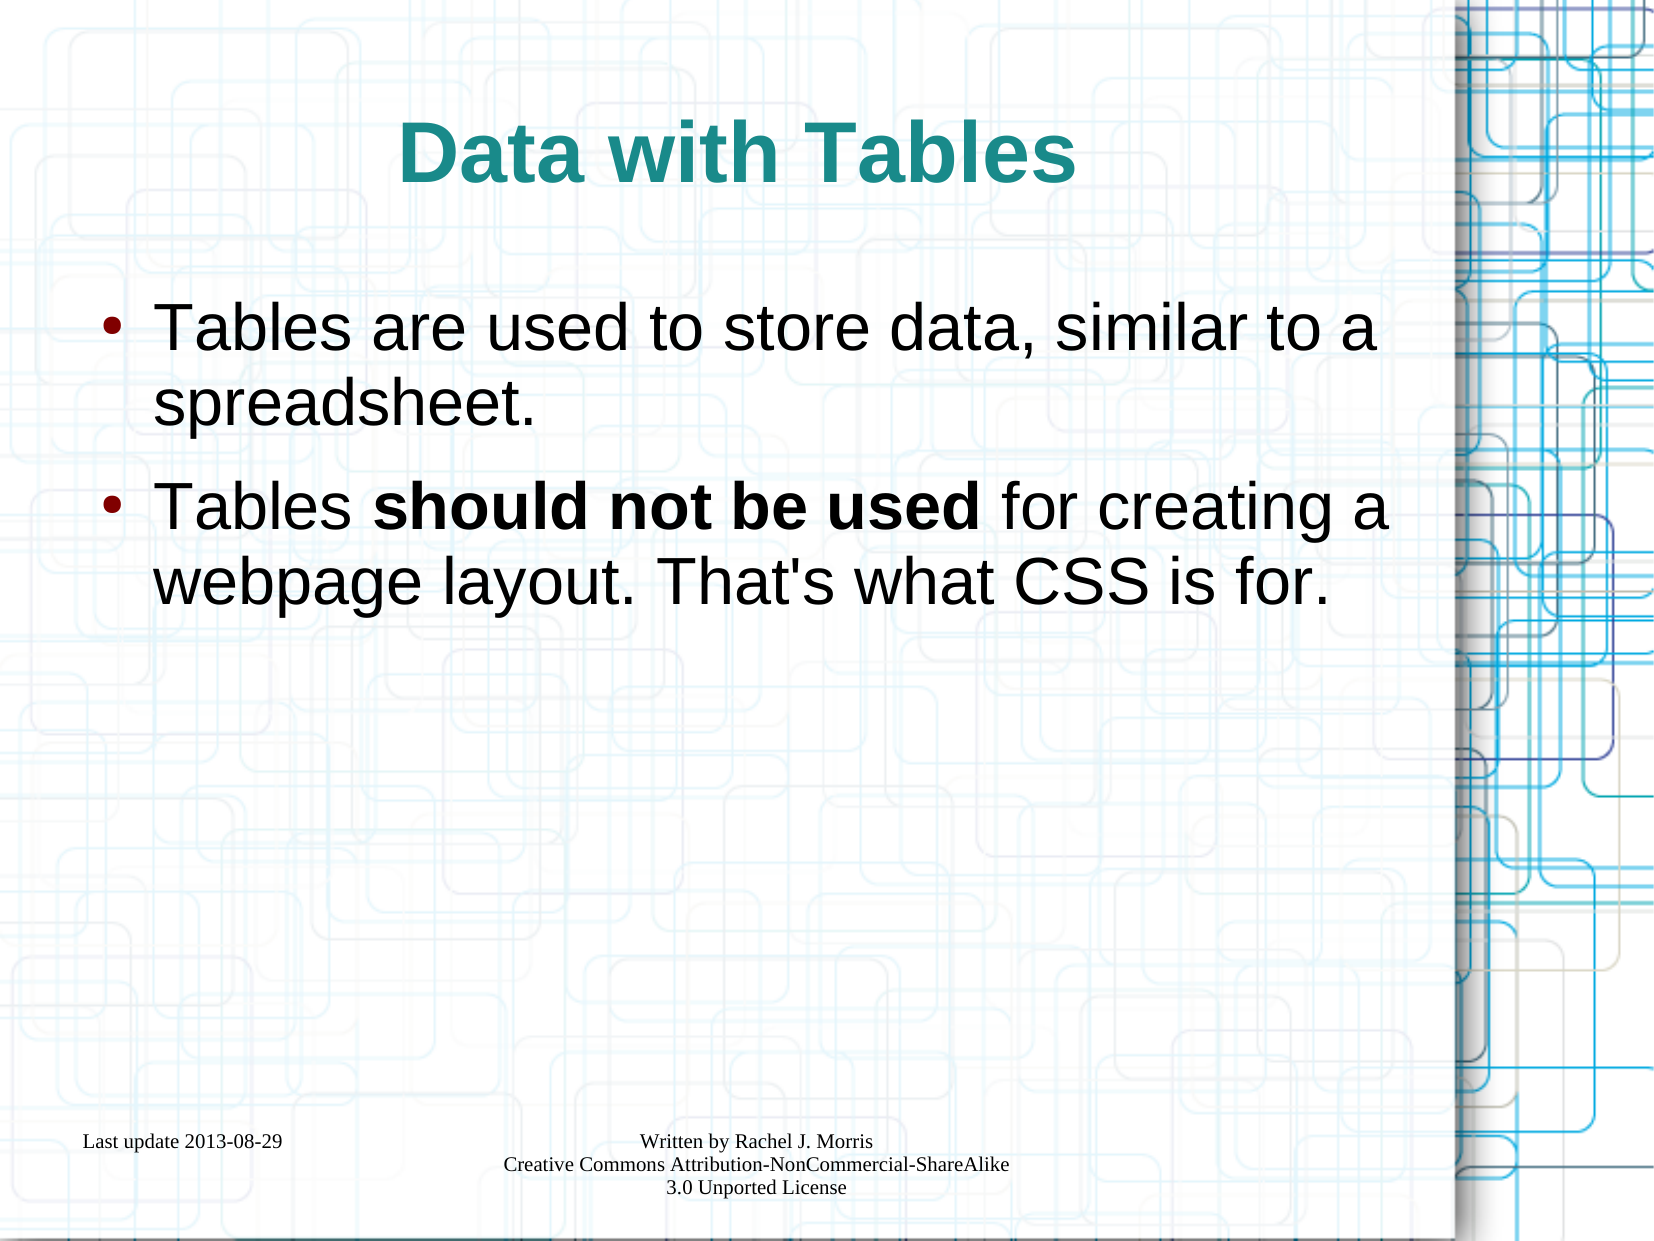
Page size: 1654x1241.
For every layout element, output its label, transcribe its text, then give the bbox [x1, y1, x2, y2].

picture [0, 0, 1654, 1241]
title Data with Tables [59, 49, 1418, 257]
list Tables are used to store data, similar to a spreadsheet. Tables should not be used for creating a webpage layout. That's what CSS is for. [82, 290, 1418, 1010]
